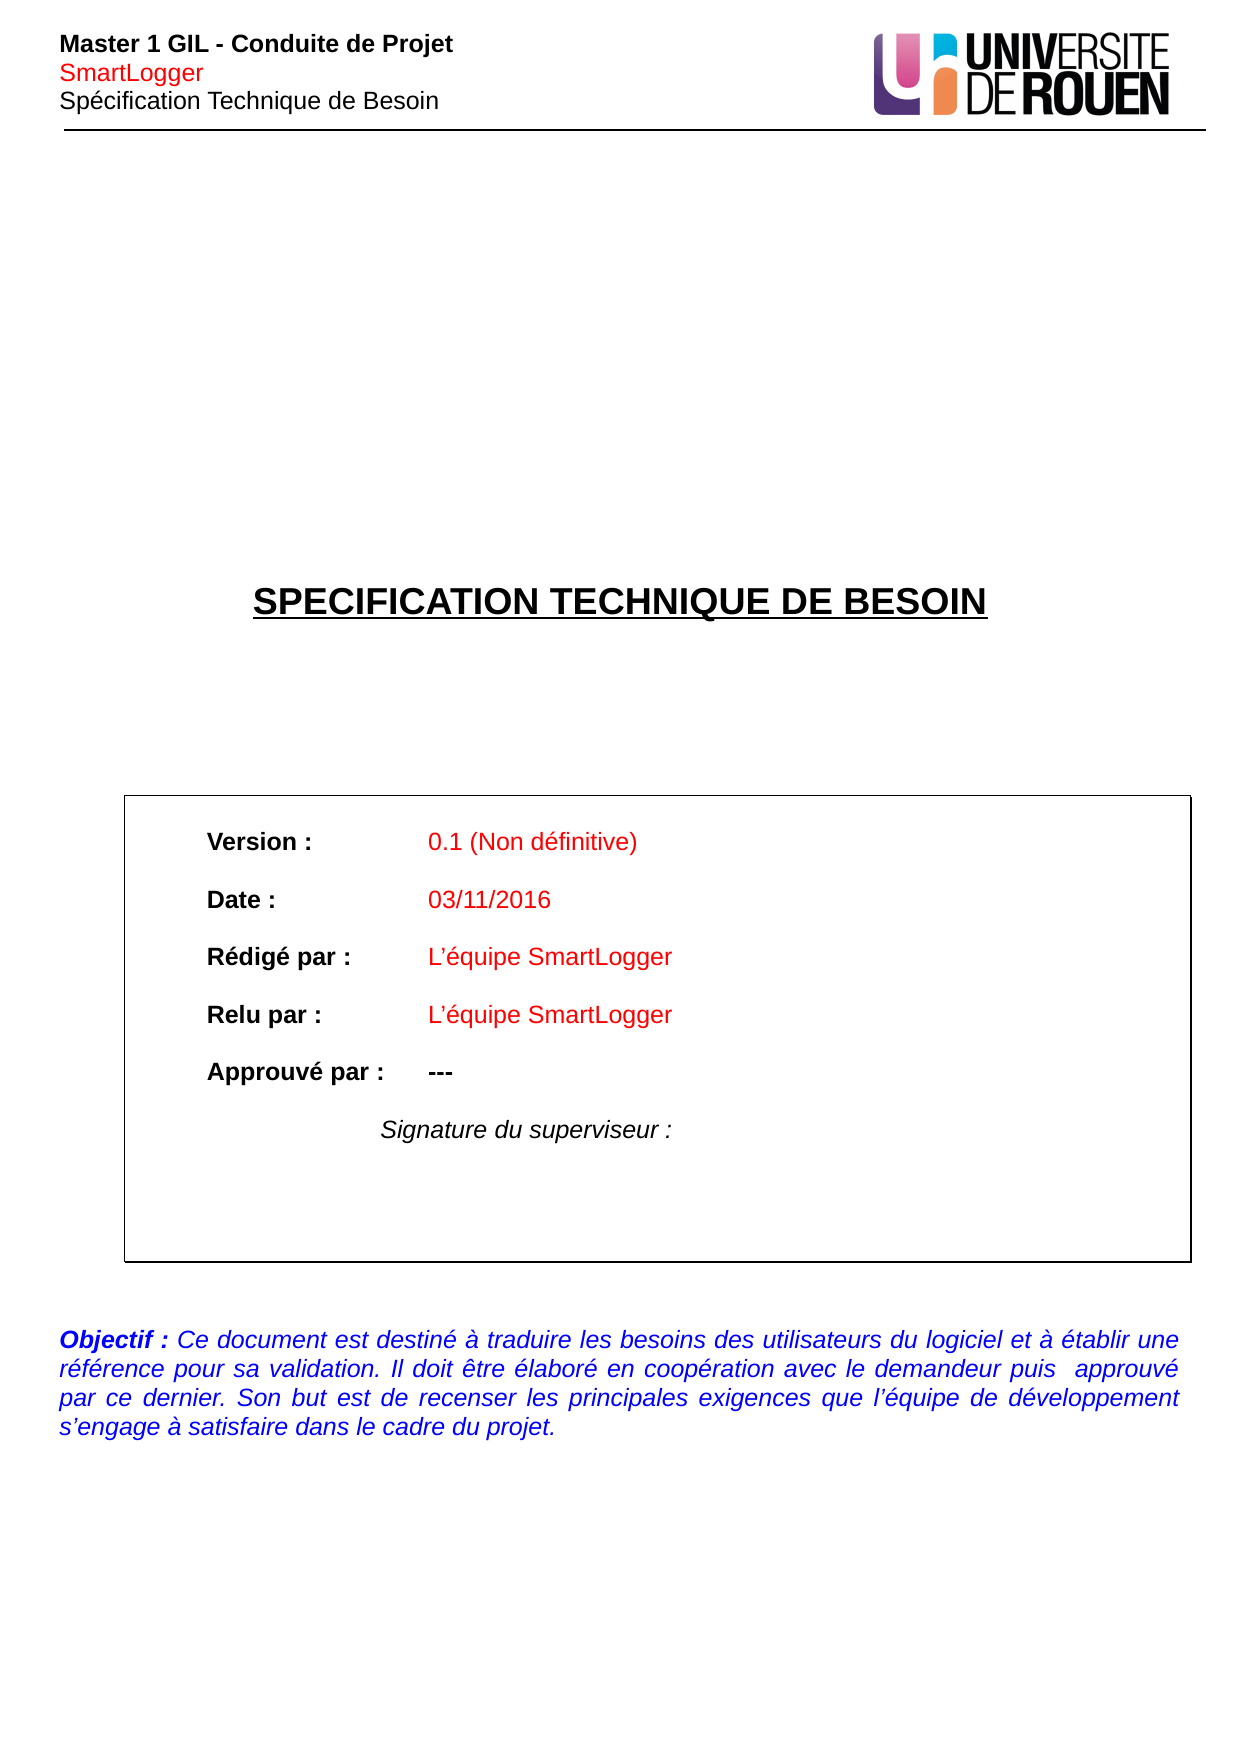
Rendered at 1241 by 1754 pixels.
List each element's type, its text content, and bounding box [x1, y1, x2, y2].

text Approuvé par : --- [125, 1054, 1190, 1086]
text Version : 0.1 (Non définitive) [125, 824, 1190, 856]
text Signature du superviseur : [125, 1111, 1190, 1143]
text Relu par : L’équipe SmartLogger [125, 996, 1190, 1028]
subtitle SPECIFICATION TECHNIQUE DE BESOIN [59, 579, 1181, 623]
text Rédigé par : L’équipe SmartLogger [125, 939, 1190, 971]
picture [872, 32, 1170, 118]
text Date : 03/11/2016 [125, 881, 1190, 913]
text Objectif : Ce document est destiné à traduire les besoins des utilisateurs du logiciel et à établir une référence pour sa validation. Il doit être élaboré en coopération avec le demandeur puis approuvé par ce dernier. Son but est de recenser les principales exigences que l’équipe de développement s’engage à satisfaire dans le cadre du projet. [59, 1321, 1181, 1440]
